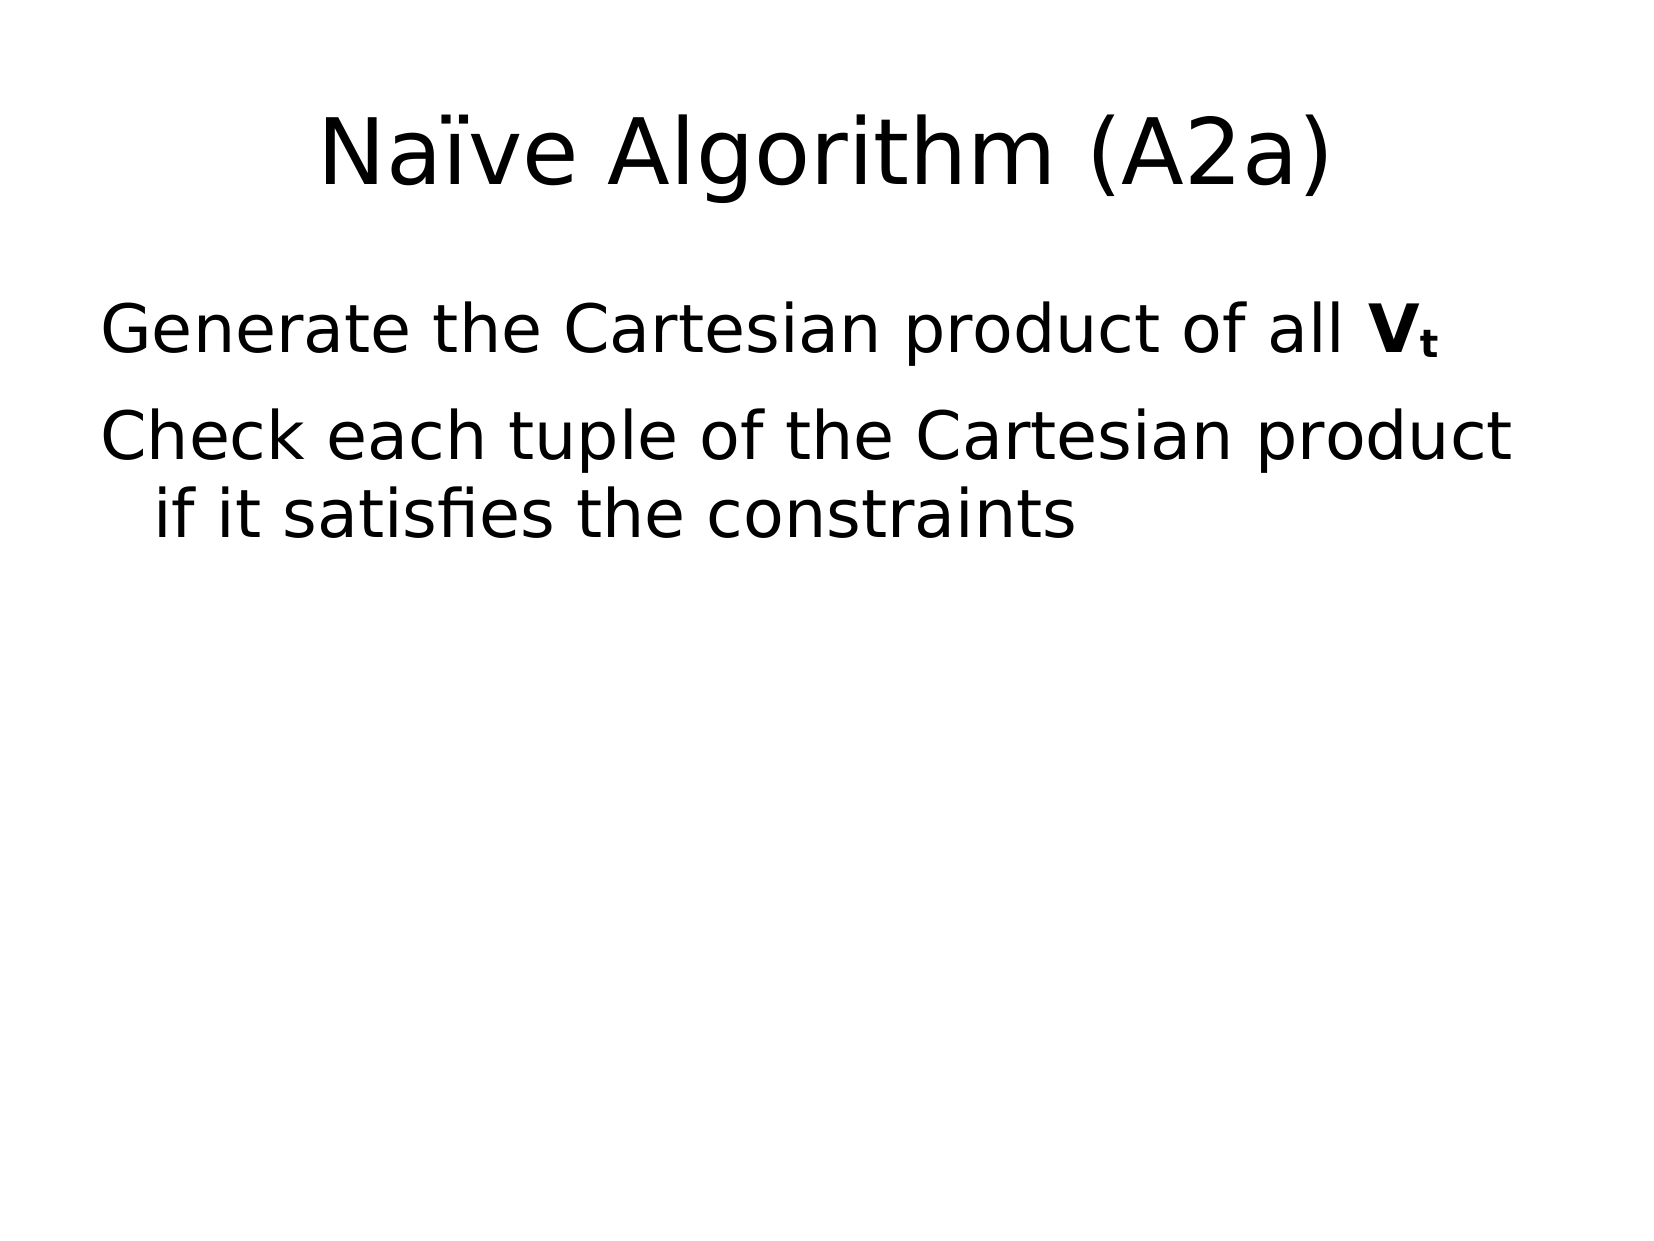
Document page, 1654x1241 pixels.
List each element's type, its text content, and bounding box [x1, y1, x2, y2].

title Naïve Algorithm (A2a) [82, 49, 1571, 257]
list Generate the Cartesian product of all Vt Check each tuple of the Cartesian product if it satisfies the constraints [82, 290, 1571, 1109]
